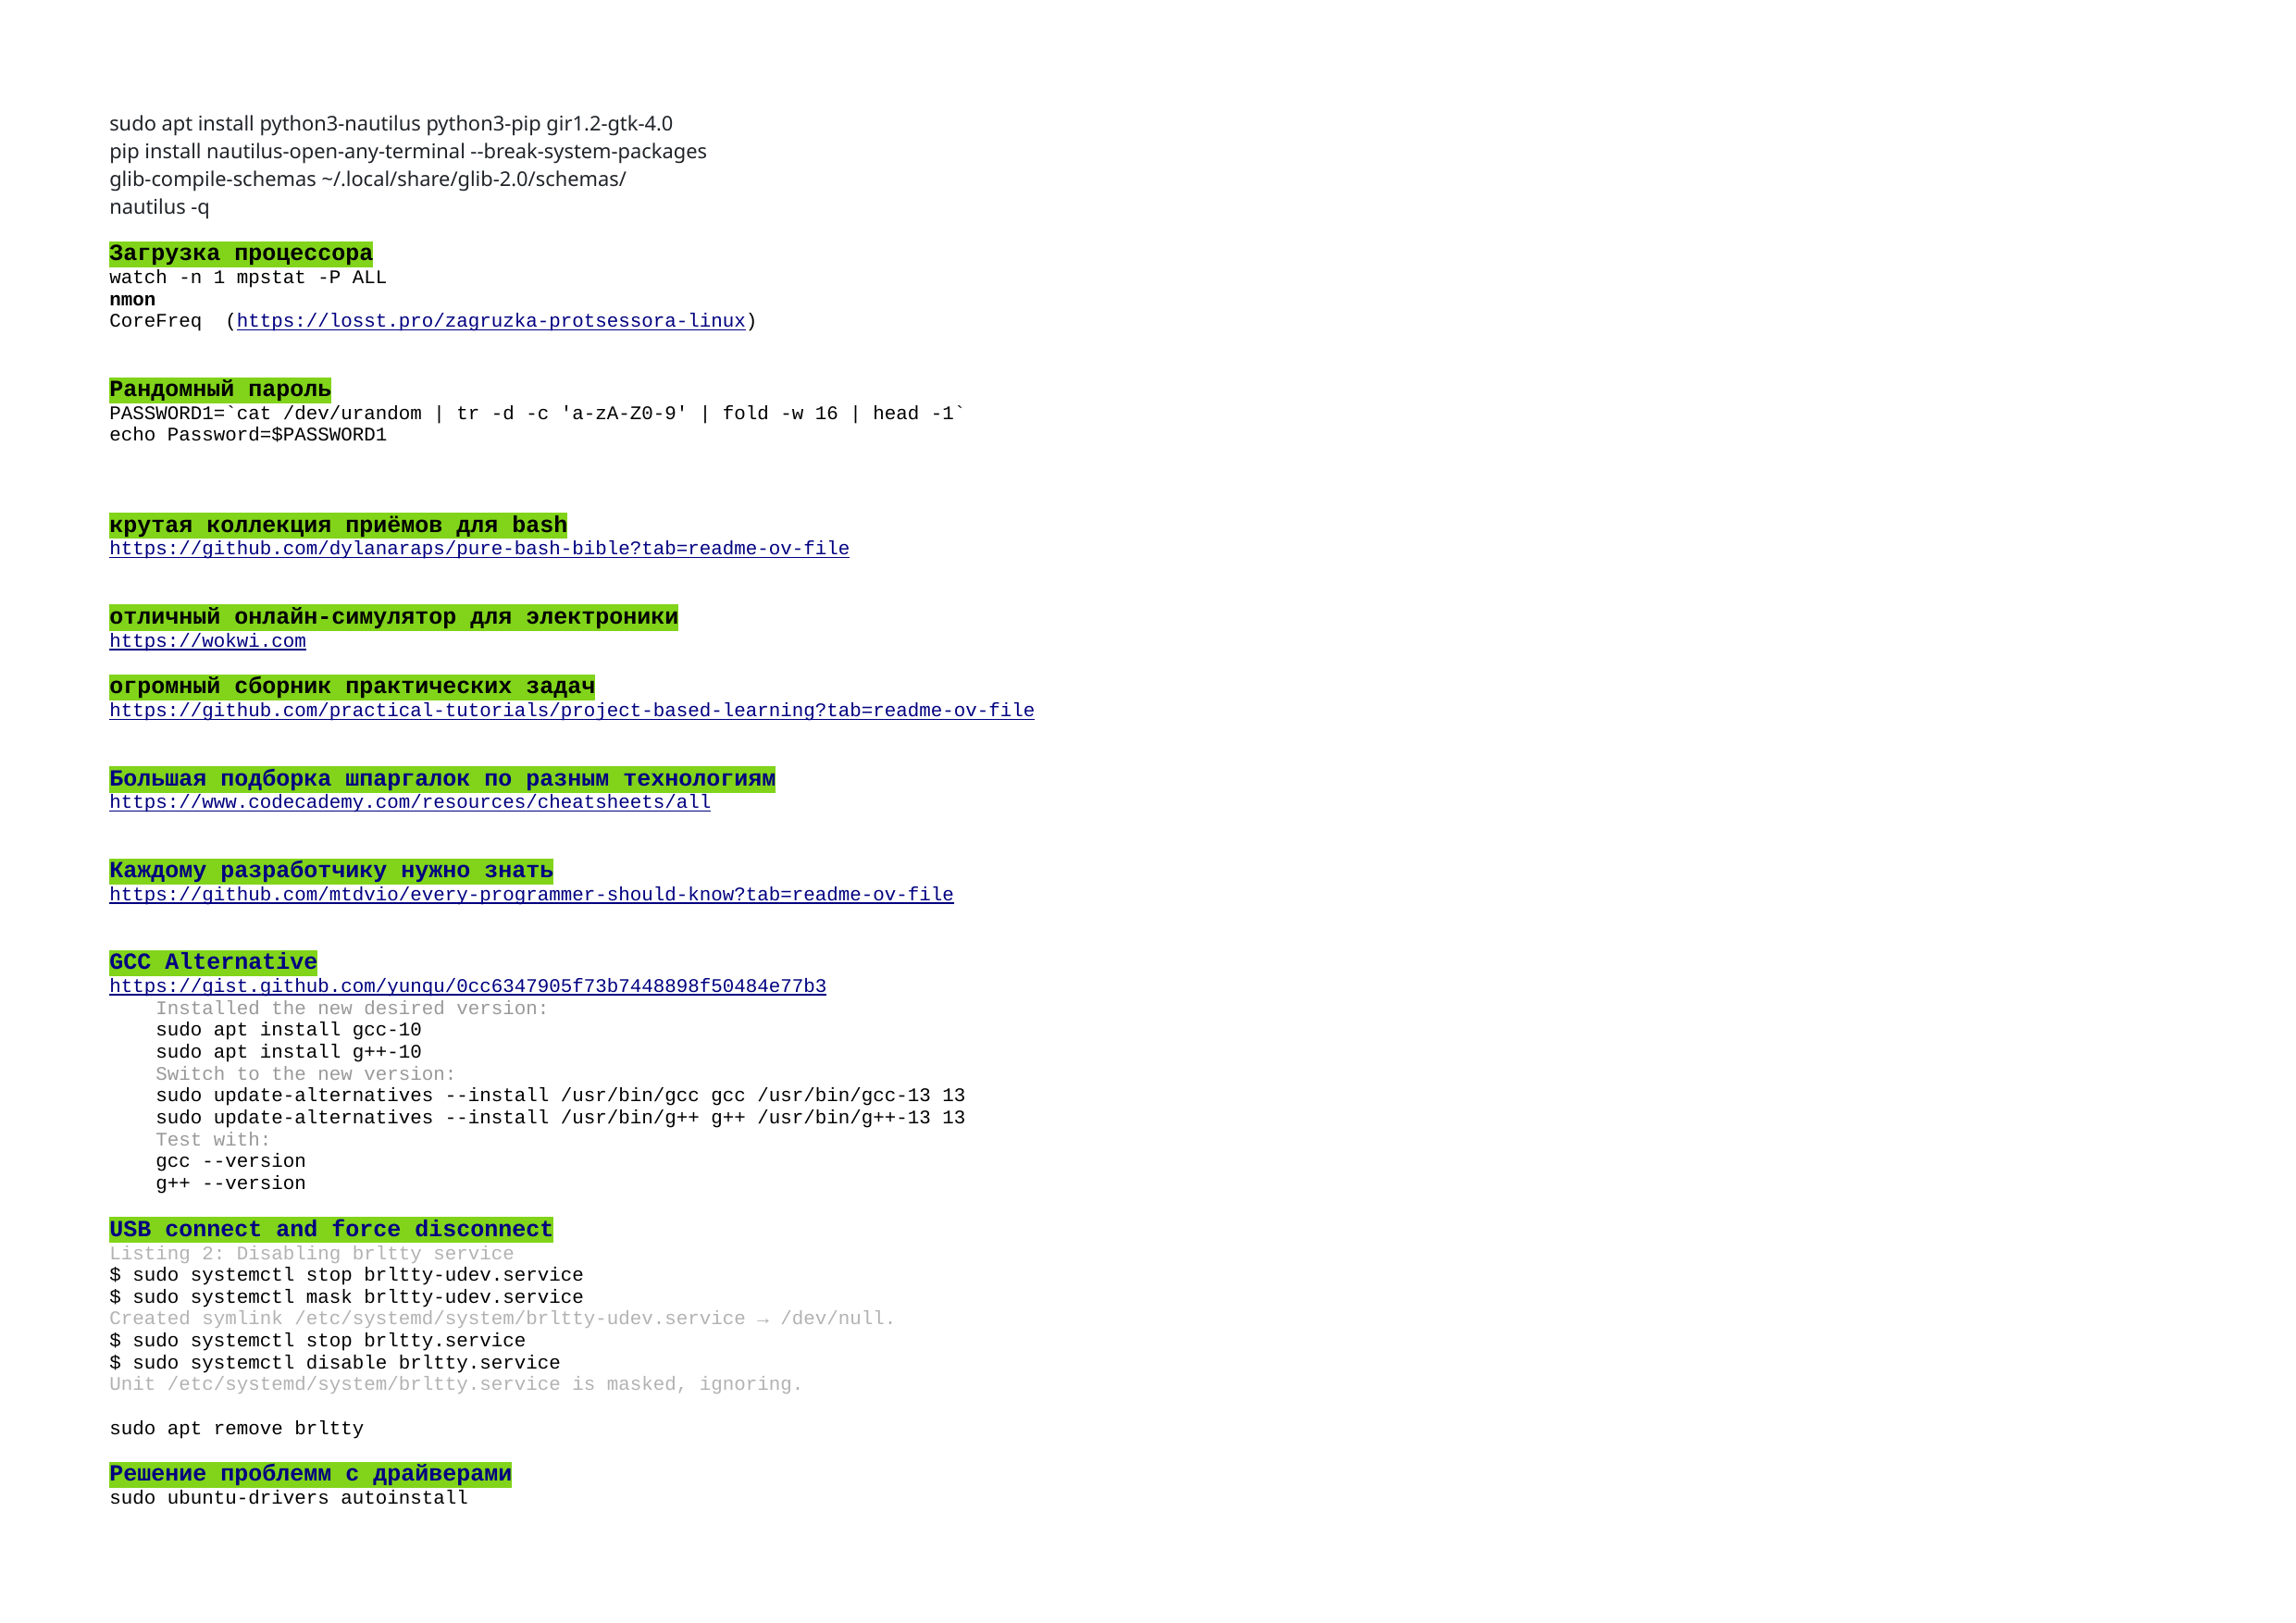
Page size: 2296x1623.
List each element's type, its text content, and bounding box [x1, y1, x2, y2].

text https://github.com/mtdvio/every-programmer-should-know?tab=readme-ov-file [109, 885, 2186, 906]
text CoreFreq (https://losst.pro/zagruzka-protsessora-linux) [109, 312, 2186, 333]
text sudo update-alternatives --install /usr/bin/gcc gcc /usr/bin/gcc-13 13 [109, 1085, 2186, 1108]
text sudo apt install python3-nautilus python3-pip gir1.2-gtk-4.0 [109, 109, 2186, 137]
text Installed the new desired version: [109, 998, 2186, 1020]
text https://wokwi.com [109, 631, 2186, 652]
text nautilus -q [109, 192, 2186, 219]
text Загрузка процессора [109, 242, 2186, 267]
text GCC Alternative [109, 950, 2186, 976]
text Большая подборка шпаргалок по разным технологиям [109, 766, 2186, 793]
text g++ --version [109, 1173, 2186, 1196]
text $ sudo systemctl stop brltty-udev.service [109, 1265, 2186, 1287]
text USB connect and force disconnect [109, 1217, 2186, 1243]
text $ sudo systemctl mask brltty-udev.service [109, 1287, 2186, 1308]
text Решение проблемм с драйверами [109, 1462, 2186, 1488]
text Listing 2: Disabling brltty service [109, 1243, 2186, 1265]
text PASSWORD1=`cat /dev/urandom | tr -d -c 'a-zA-Z0-9' | fold -w 16 | head -1` [109, 403, 2186, 425]
text sudo apt remove brltty [109, 1419, 2186, 1440]
text sudo apt install gcc-10 [109, 1020, 2186, 1042]
text $ sudo systemctl disable brltty.service [109, 1353, 2186, 1374]
text glib-compile-schemas ~/.local/share/glib-2.0/schemas/ [109, 165, 2186, 192]
text sudo update-alternatives --install /usr/bin/g++ g++ /usr/bin/g++-13 13 [109, 1108, 2186, 1130]
text отличный онлайн-симулятор для электроники [109, 604, 2186, 631]
text крутая коллекция приёмов для bash [109, 513, 2186, 539]
text Каждому разработчику нужно знать [109, 858, 2186, 885]
text gcc --version [109, 1151, 2186, 1173]
text https://gist.github.com/yunqu/0cc6347905f73b7448898f50484e77b3 [109, 976, 2186, 998]
text https://www.codecademy.com/resources/cheatsheets/all [109, 793, 2186, 814]
text Test with: [109, 1130, 2186, 1151]
text pip install nautilus-open-any-terminal --break-system-packages [109, 137, 2186, 165]
text огромный сборник практических задач [109, 675, 2186, 700]
text Switch to the new version: [109, 1064, 2186, 1085]
text nmon [109, 290, 2186, 312]
text echo Password=$PASSWORD1 [109, 425, 2186, 447]
text watch -n 1 mpstat -P ALL [109, 267, 2186, 290]
text $ sudo systemctl stop brltty.service [109, 1331, 2186, 1353]
text sudo apt install g++-10 [109, 1042, 2186, 1064]
text Created symlink /etc/systemd/system/brltty-udev.service → /dev/null. [109, 1308, 2186, 1331]
text Unit /etc/systemd/system/brltty.service is masked, ignoring. [109, 1374, 2186, 1396]
text Рандомный пароль [109, 377, 2186, 403]
text sudo ubuntu-drivers autoinstall [109, 1488, 2186, 1510]
text https://github.com/dylanaraps/pure-bash-bible?tab=readme-ov-file [109, 539, 2186, 561]
text https://github.com/practical-tutorials/project-based-learning?tab=readme-ov-file [109, 700, 2186, 723]
